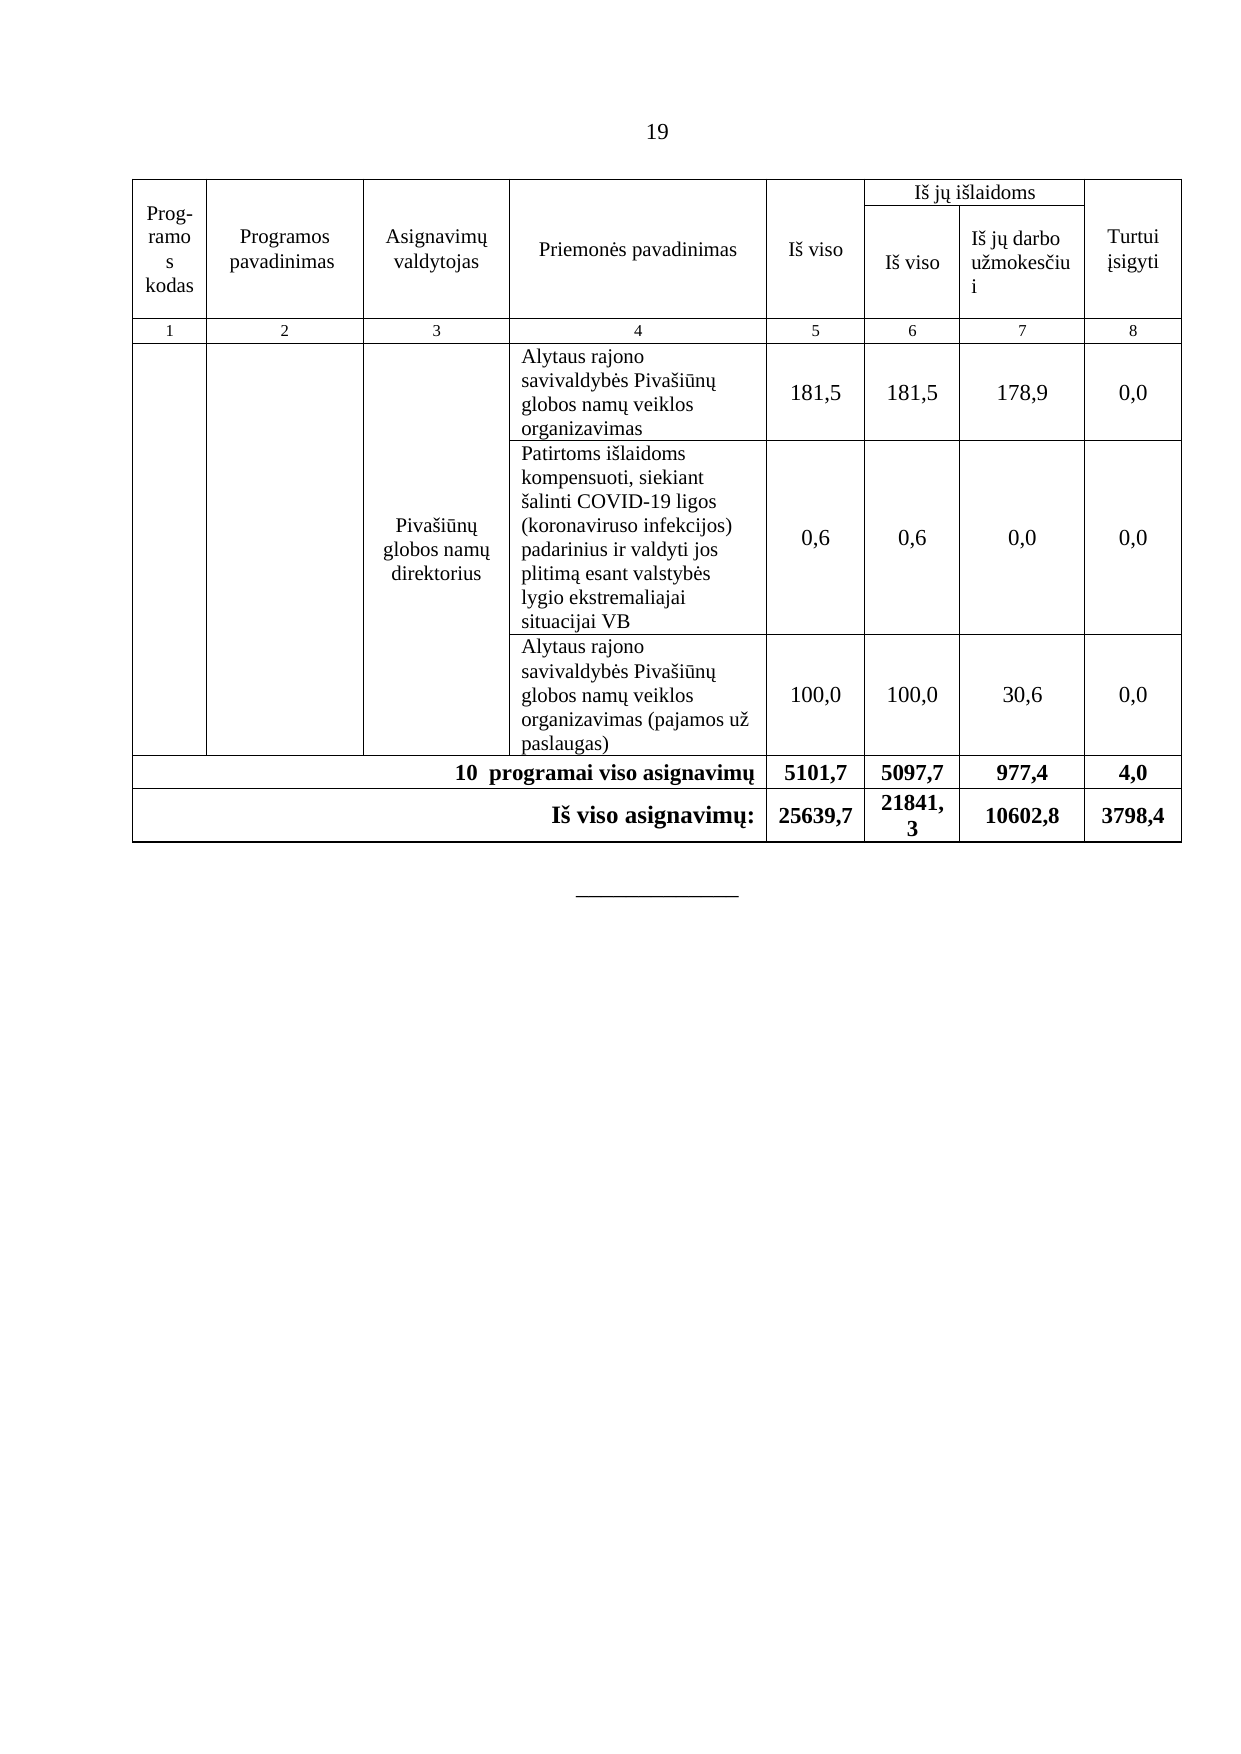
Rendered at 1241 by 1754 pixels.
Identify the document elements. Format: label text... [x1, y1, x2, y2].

table_header Iš jų išlaidoms [865, 180, 1084, 205]
table_cell [207, 344, 363, 755]
table_cell 6 [865, 319, 959, 343]
table_header Turtui įsigyti [1085, 180, 1181, 318]
table_cell 0,0 [1085, 344, 1181, 440]
table_cell Iš jų darbo užmokesčiui [960, 206, 1084, 318]
table_cell 181,5 [767, 344, 864, 440]
table_cell 100,0 [865, 635, 959, 755]
table_header Prog-ramos kodas [133, 180, 206, 318]
table_cell 0,0 [1085, 441, 1181, 633]
table_cell Alytaus rajono savivaldybės Pivašiūnų globos namų veiklos organizavimas (pajamos už paslaugas) [510, 635, 766, 755]
table_cell 0,0 [960, 441, 1084, 633]
table_cell 5101,7 [767, 756, 864, 788]
table_cell 100,0 [767, 635, 864, 755]
table_cell 0,6 [865, 441, 959, 633]
table_cell 1 [133, 319, 206, 343]
table_cell Iš viso asignavimų: [133, 789, 766, 841]
table_header Asignavimų valdytojas [364, 180, 509, 318]
table_cell Pivašiūnų globos namų direktorius [364, 344, 509, 755]
table_cell Iš viso [865, 206, 959, 318]
table_cell 10602,8 [960, 789, 1084, 841]
table_cell 4,0 [1085, 756, 1181, 788]
text _____________ [133, 871, 1181, 900]
table_cell 181,5 [865, 344, 959, 440]
table_cell 8 [1085, 319, 1181, 343]
table_cell 178,9 [960, 344, 1084, 440]
table_header Priemonės pavadinimas [510, 180, 766, 318]
table_cell 3 [364, 319, 509, 343]
table_cell 21841,3 [865, 789, 959, 841]
table_cell 3798,4 [1085, 789, 1181, 841]
table_cell 25639,7 [767, 789, 864, 841]
table_cell 0,0 [1085, 635, 1181, 755]
table_cell 977,4 [960, 756, 1084, 788]
table_cell 7 [960, 319, 1084, 343]
table_cell Patirtoms išlaidoms kompensuoti, siekiant šalinti COVID-19 ligos (koronaviruso infekcijos) padarinius ir valdyti jos plitimą esant valstybės lygio ekstremaliajai situacijai VB [510, 441, 766, 633]
table_cell 0,6 [767, 441, 864, 633]
table_header Programos pavadinimas [207, 180, 363, 318]
table_header Iš viso [767, 180, 864, 318]
table_cell 4 [510, 319, 766, 343]
table_cell Alytaus rajono savivaldybės Pivašiūnų globos namų veiklos organizavimas [510, 344, 766, 440]
table_cell [133, 344, 206, 755]
table_cell 2 [207, 319, 363, 343]
table_cell 5 [767, 319, 864, 343]
table_cell 30,6 [960, 635, 1084, 755]
table_cell 5097,7 [865, 756, 959, 788]
table_cell 10 programai viso asignavimų [133, 756, 766, 788]
